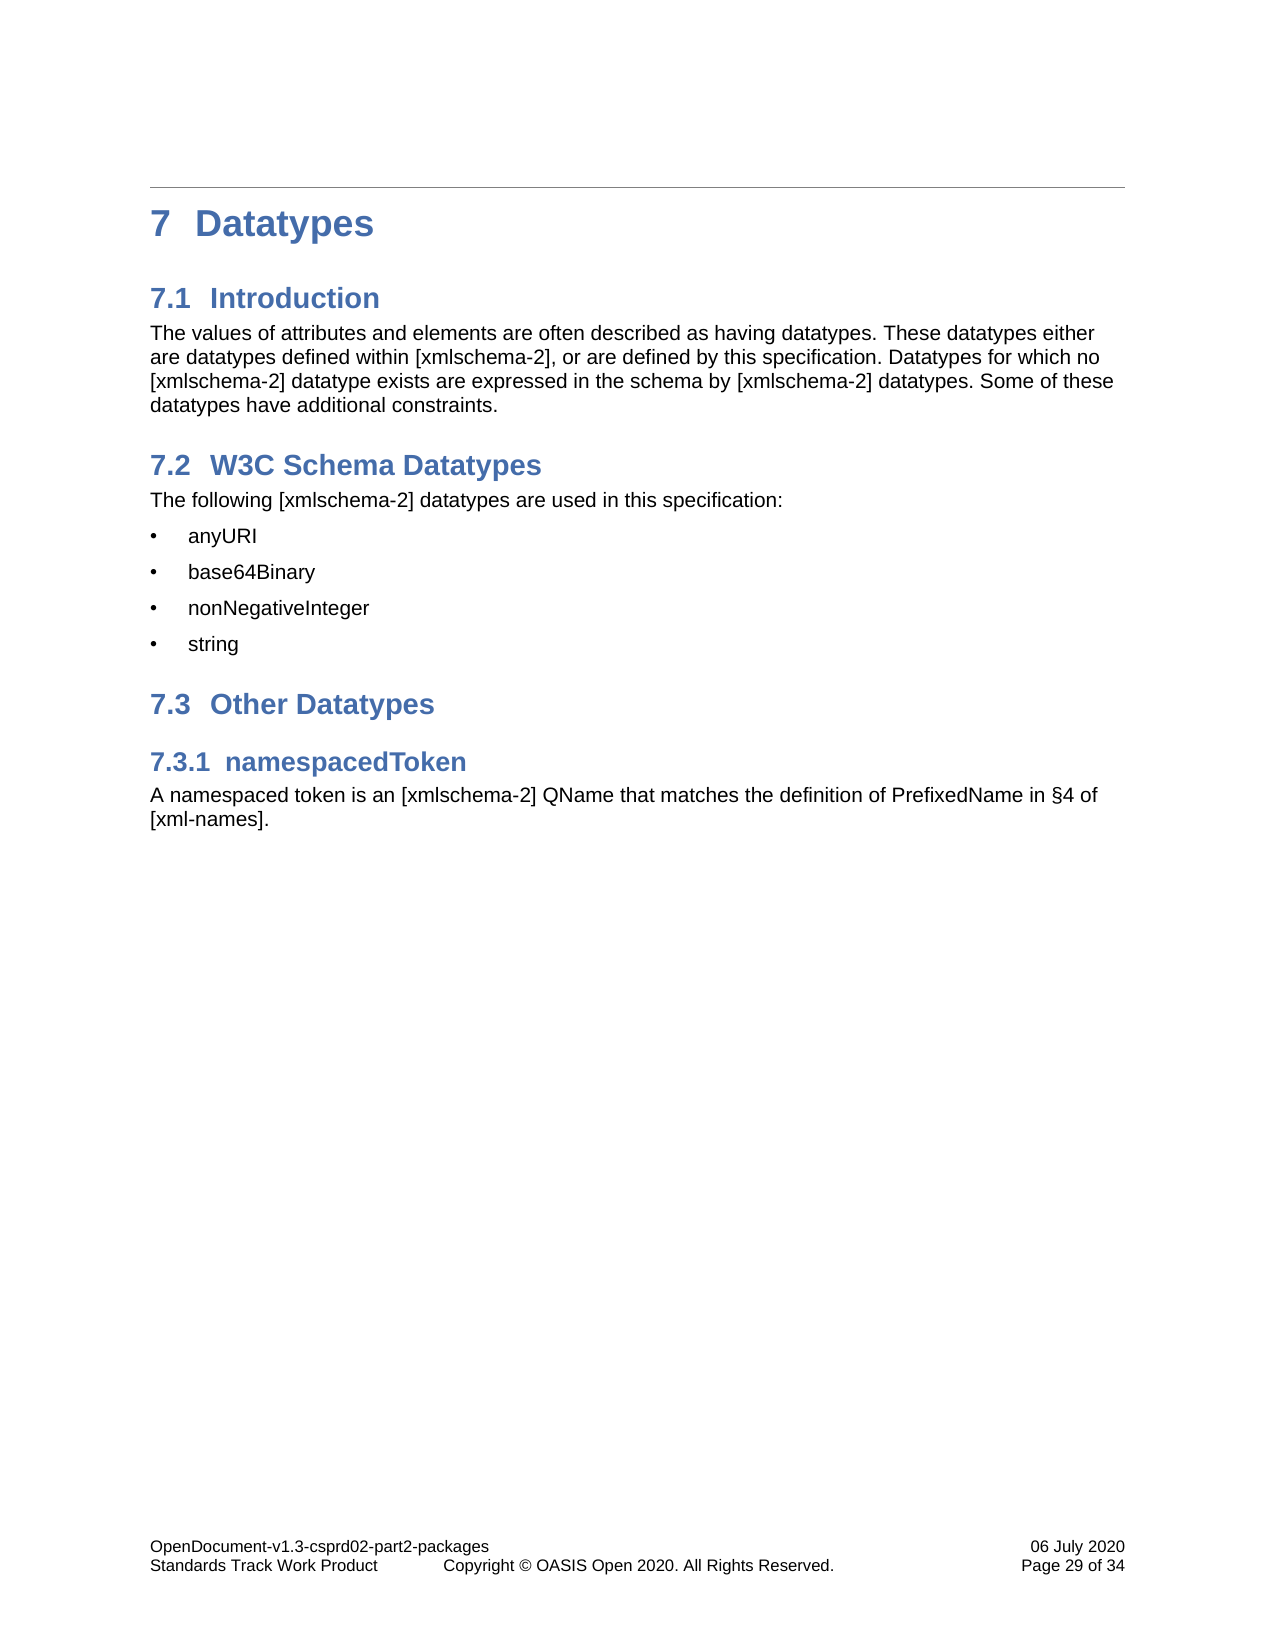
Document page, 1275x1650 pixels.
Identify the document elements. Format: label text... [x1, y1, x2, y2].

subtitle Datatypes [150, 188, 1125, 244]
text A namespaced token is an [xmlschema-2] QName that matches the definition of PrefixedName in §4 of [xml-names]. [150, 783, 1125, 831]
subtitle Introduction [150, 281, 1125, 315]
list nonNegativeInteger [150, 596, 1125, 620]
list base64Binary [150, 560, 1125, 584]
list anyURI [150, 523, 1125, 548]
subtitle namespacedToken [150, 746, 1125, 777]
list string [150, 632, 1125, 656]
text The following [xmlschema-2] datatypes are used in this specification: [150, 487, 1125, 511]
text The values of attributes and elements are often described as having datatypes. These datatypes either are datatypes defined within [xmlschema-2], or are defined by this specification. Datatypes for which no [xmlschema-2] datatype exists are expressed in the schema by [xmlschema-2] datatypes. Some of these datatypes have additional constraints. [150, 321, 1125, 417]
subtitle Other Datatypes [150, 687, 1125, 721]
subtitle W3C Schema Datatypes [150, 448, 1125, 481]
